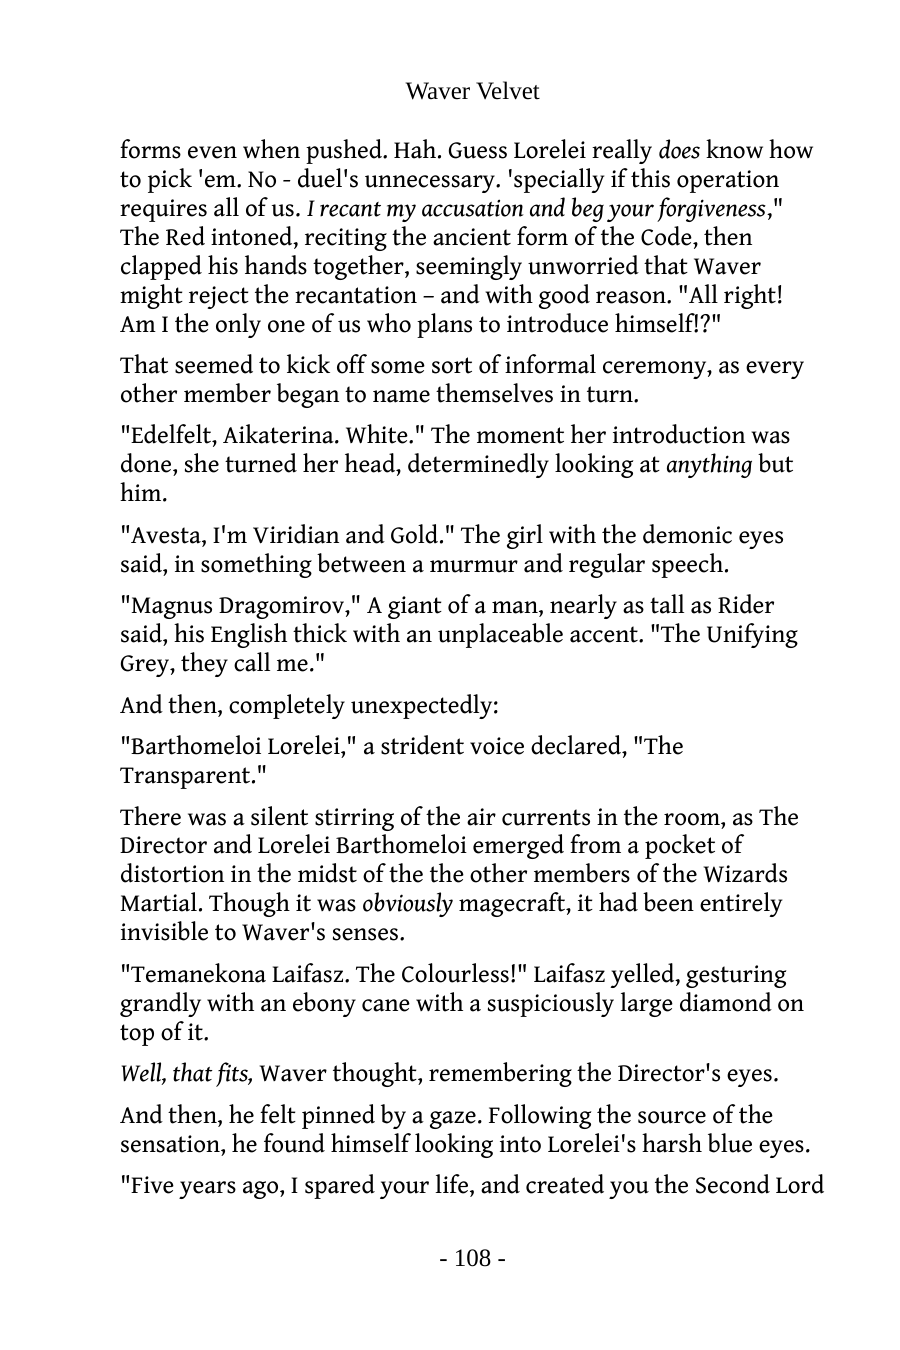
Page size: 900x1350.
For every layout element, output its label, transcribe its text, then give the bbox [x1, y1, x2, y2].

text And then, completely unexpectedly: [120, 691, 825, 720]
text forms even when pushed. Hah. Guess Lorelei really does know how to pick 'em. No - duel's unnecessary. 'specially if this operation requires all of us. I recant my accusation and beg your forgiveness," The Red intoned, reciting the ancient form of the Code, then clapped his hands together, seemingly unworried that Waver might reject the recantation – and with good reason. "All right! Am I the only one of us who plans to introduce himself!?" [120, 136, 825, 339]
text Well, that fits, Waver thought, remembering the Director's eyes. [120, 1060, 825, 1089]
text And then, he felt pinned by a gaze. Following the source of the sensation, he found himself looking into Lorelei's harsh blue eyes. [120, 1101, 825, 1159]
text "Edelfelt, Aikaterina. White." The moment her introduction was done, she turned her head, determinedly looking at anything but him. [120, 422, 825, 509]
text "Barthomeloi Lorelei," a strident voice declared, "The Transparent." [120, 733, 825, 791]
text "Five years ago, I spared your life, and created you the Second Lord [120, 1172, 825, 1201]
text That seemed to kick off some sort of informal ceremony, as every other member began to name themselves in turn. [120, 352, 825, 409]
text "Avesta, I'm Viridian and Gold." The girl with the demonic eyes said, in something between a murmur and regular speech. [120, 521, 825, 579]
text "Magnus Dragomirov," A giant of a man, nearly as tall as Rider said, his English thick with an unplaceable accent. "The Unifying Grey, they call me." [120, 592, 825, 679]
text "Temanekona Laifasz. The Colourless!" Laifasz yelled, gesturing grandly with an ebony cane with a suspiciously large diamond on top of it. [120, 960, 825, 1047]
text There was a silent stirring of the air currents in the room, as The Director and Lorelei Barthomeloi emerged from a pocket of distortion in the midst of the the other members of the Wizards Martial. Though it was obviously magecraft, it had been entirely invisible to Waver's senses. [120, 803, 825, 948]
